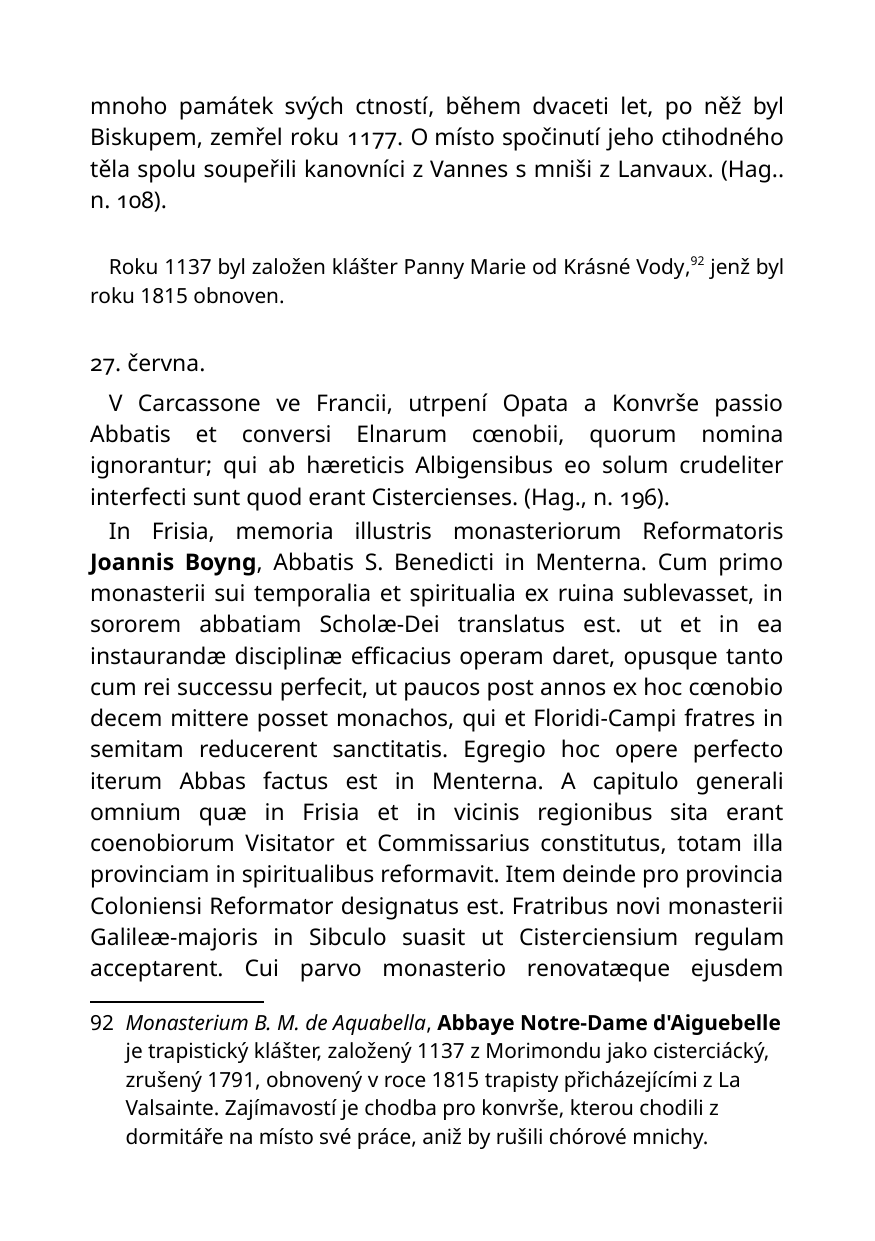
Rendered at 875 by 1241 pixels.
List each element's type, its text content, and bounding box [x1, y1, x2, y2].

text V Carcassone ve Francii, utrpení Opata a Konvrše passio Abbatis et conversi Elnarum cœnobii, quorum nomina ignorantur; qui ab hæreticis Albigensibus eo solum crudeliter interfecti sunt quod erant Cistercienses. (Hag., n. 196). [90, 387, 784, 512]
text In Frisia, memoria illustris monasteriorum Reformatoris Joannis Boyng, Abbatis S. Benedicti in Menterna. Cum primo monasterii sui temporalia et spiritualia ex ruina sublevasset, in sororem abbatiam Scholæ-Dei translatus est. ut et in ea instaurandæ disciplinæ efficacius operam daret, opusque tanto cum rei successu perfecit, ut paucos post annos ex hoc cœnobio decem mittere posset monachos, qui et Floridi-Campi fratres in semitam reducerent sanctitatis. Egregio hoc opere perfecto iterum Abbas factus est in Menterna. A capitulo generali omnium quæ in Frisia et in vicinis regionibus sita erant coenobiorum Visitator et Commissarius constitutus, totam illa provinciam in spiritualibus reformavit. Item deinde pro provincia Coloniensi Reformator designatus est. Fratribus novi monasterii Galileæ-majoris in Sibculo suasit ut Cister­ciensium regulam acceptarent. Cui parvo monasterio renovatæque ejusdem [90, 515, 784, 983]
text Monasterium B. M. de Aquabella, Abbaye Notre-Dame d'Aiguebelle je trapistický klášter, založený 1137 z Morimondu jako cisterciácký, zrušený 1791, obnovený v roce 1815 trapisty přicházejícími z La Valsainte. Zajímavostí je chodba pro konvrše, kterou chodili z dormitáře na místo své práce, aniž by rušili chórové mnichy. [90, 1008, 784, 1150]
text Roku 1137 byl založen klášter Panny Marie od Krásné Vody, jenž byl roku 1815 obnoven. [90, 252, 784, 309]
text 27. června. [90, 346, 784, 378]
text mnoho památek svých ctností, během dvaceti let, po něž byl Biskupem, zemřel roku 1177. O místo spočinutí jeho ctihodného těla spolu soupeřili kanovníci z Vannes s mniši z Lanvaux. (Hag.. n. 108). [90, 90, 784, 215]
